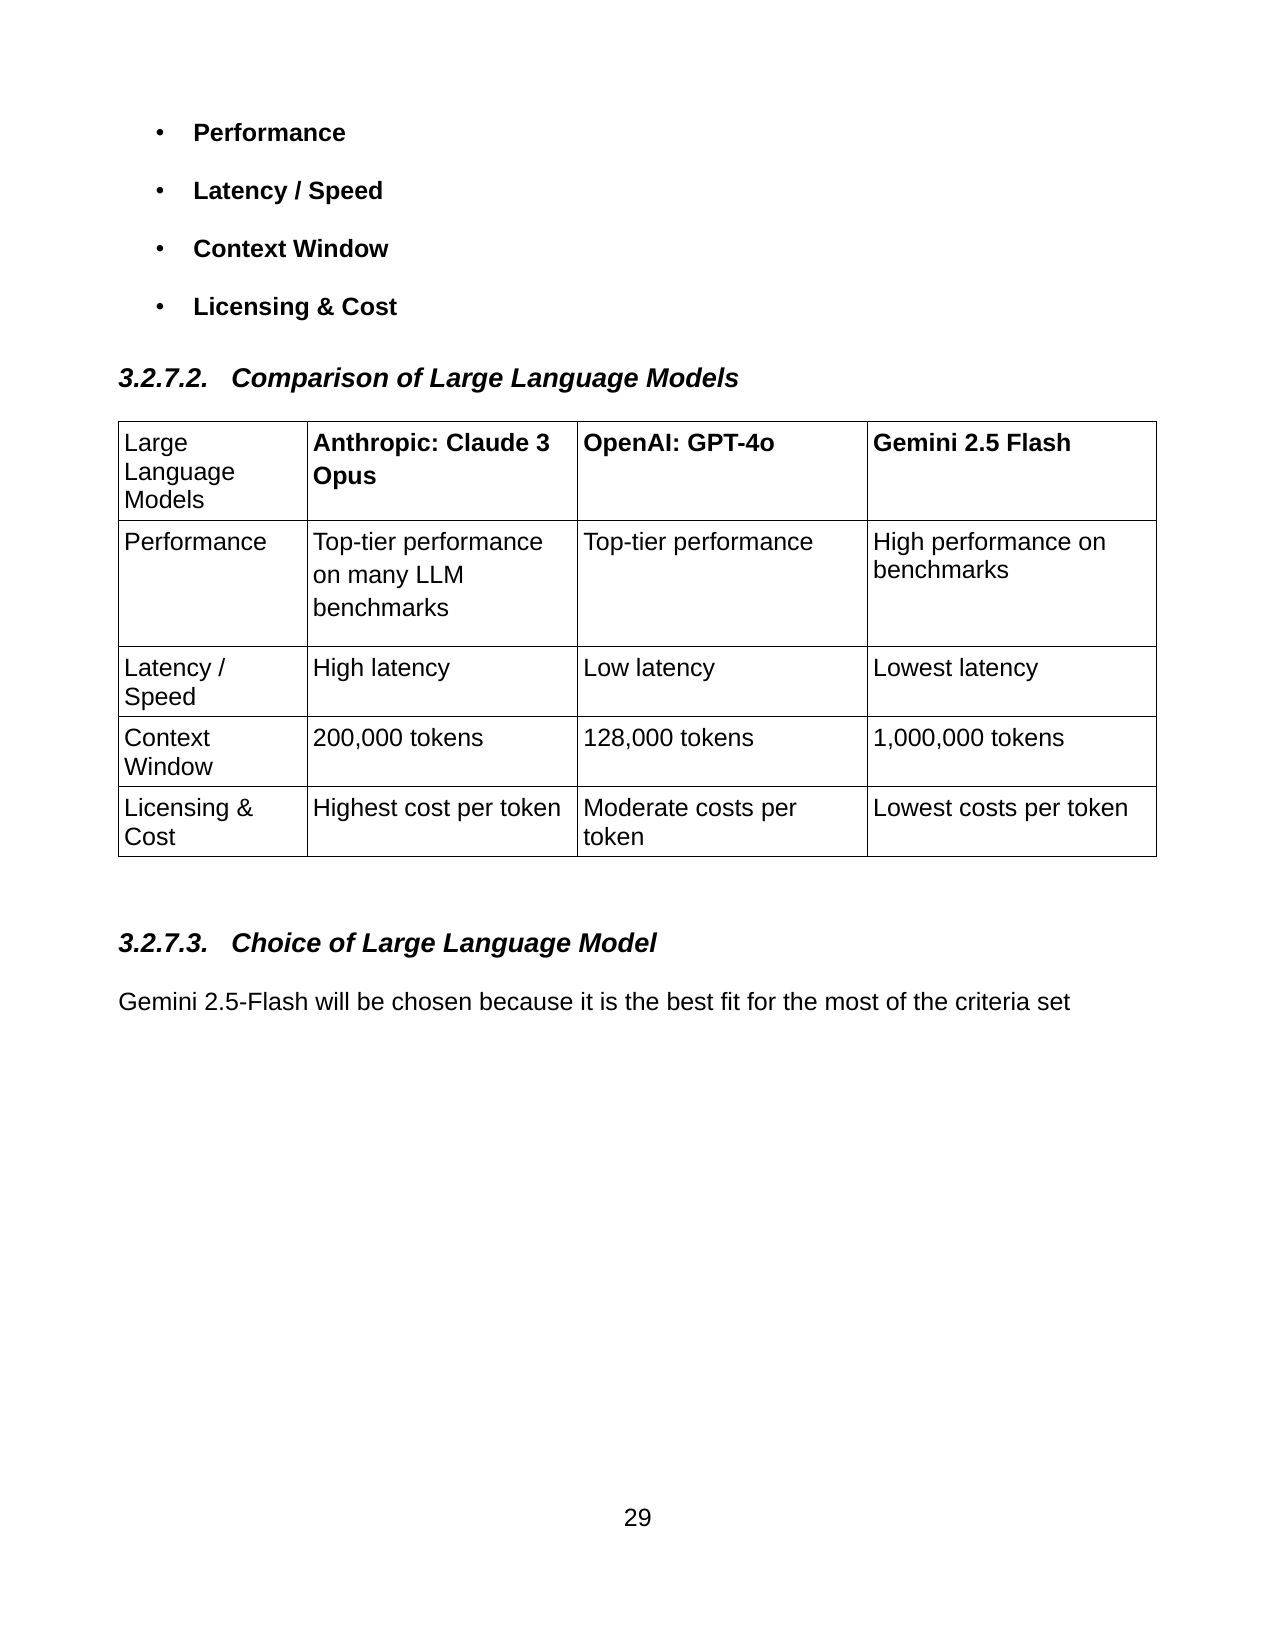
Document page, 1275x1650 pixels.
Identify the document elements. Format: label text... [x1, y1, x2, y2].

list Context Window [156, 234, 1157, 263]
table_cell 128,000 tokens [578, 717, 867, 786]
list Performance [156, 118, 1157, 147]
list Latency / Speed [156, 176, 1157, 205]
table_cell Top-tier performance on many LLM benchmarks [308, 521, 577, 646]
table_cell High performance on benchmarks [868, 521, 1156, 646]
table_cell Low latency [578, 647, 867, 716]
table_cell 1,000,000 tokens [868, 717, 1156, 786]
table_header Anthropic: Claude 3 Opus [308, 422, 577, 520]
table_header Gemini 2.5 Flash [868, 422, 1156, 520]
table_cell Latency / Speed [119, 647, 307, 716]
table_cell High latency [308, 647, 577, 716]
list Licensing & Cost [156, 292, 1157, 320]
table_cell Top-tier performance [578, 521, 867, 646]
table_cell Lowest costs per token [868, 787, 1156, 856]
table_cell Licensing & Cost [119, 787, 307, 856]
text Gemini 2.5-Flash will be chosen because it is the best fit for the most of the criteria set [118, 987, 1157, 1016]
table_header OpenAI: GPT-4o [578, 422, 867, 520]
table_cell Moderate costs per token [578, 787, 867, 856]
table_header Large Language Models [119, 422, 307, 520]
table_cell Context Window [119, 717, 307, 786]
table_cell Lowest latency [868, 647, 1156, 716]
subtitle Comparison of Large Language Models [118, 362, 1157, 393]
table_cell Highest cost per token [308, 787, 577, 856]
table_cell 200,000 tokens [308, 717, 577, 786]
subtitle Choice of Large Language Model [118, 927, 1157, 959]
table_cell Performance [119, 521, 307, 646]
